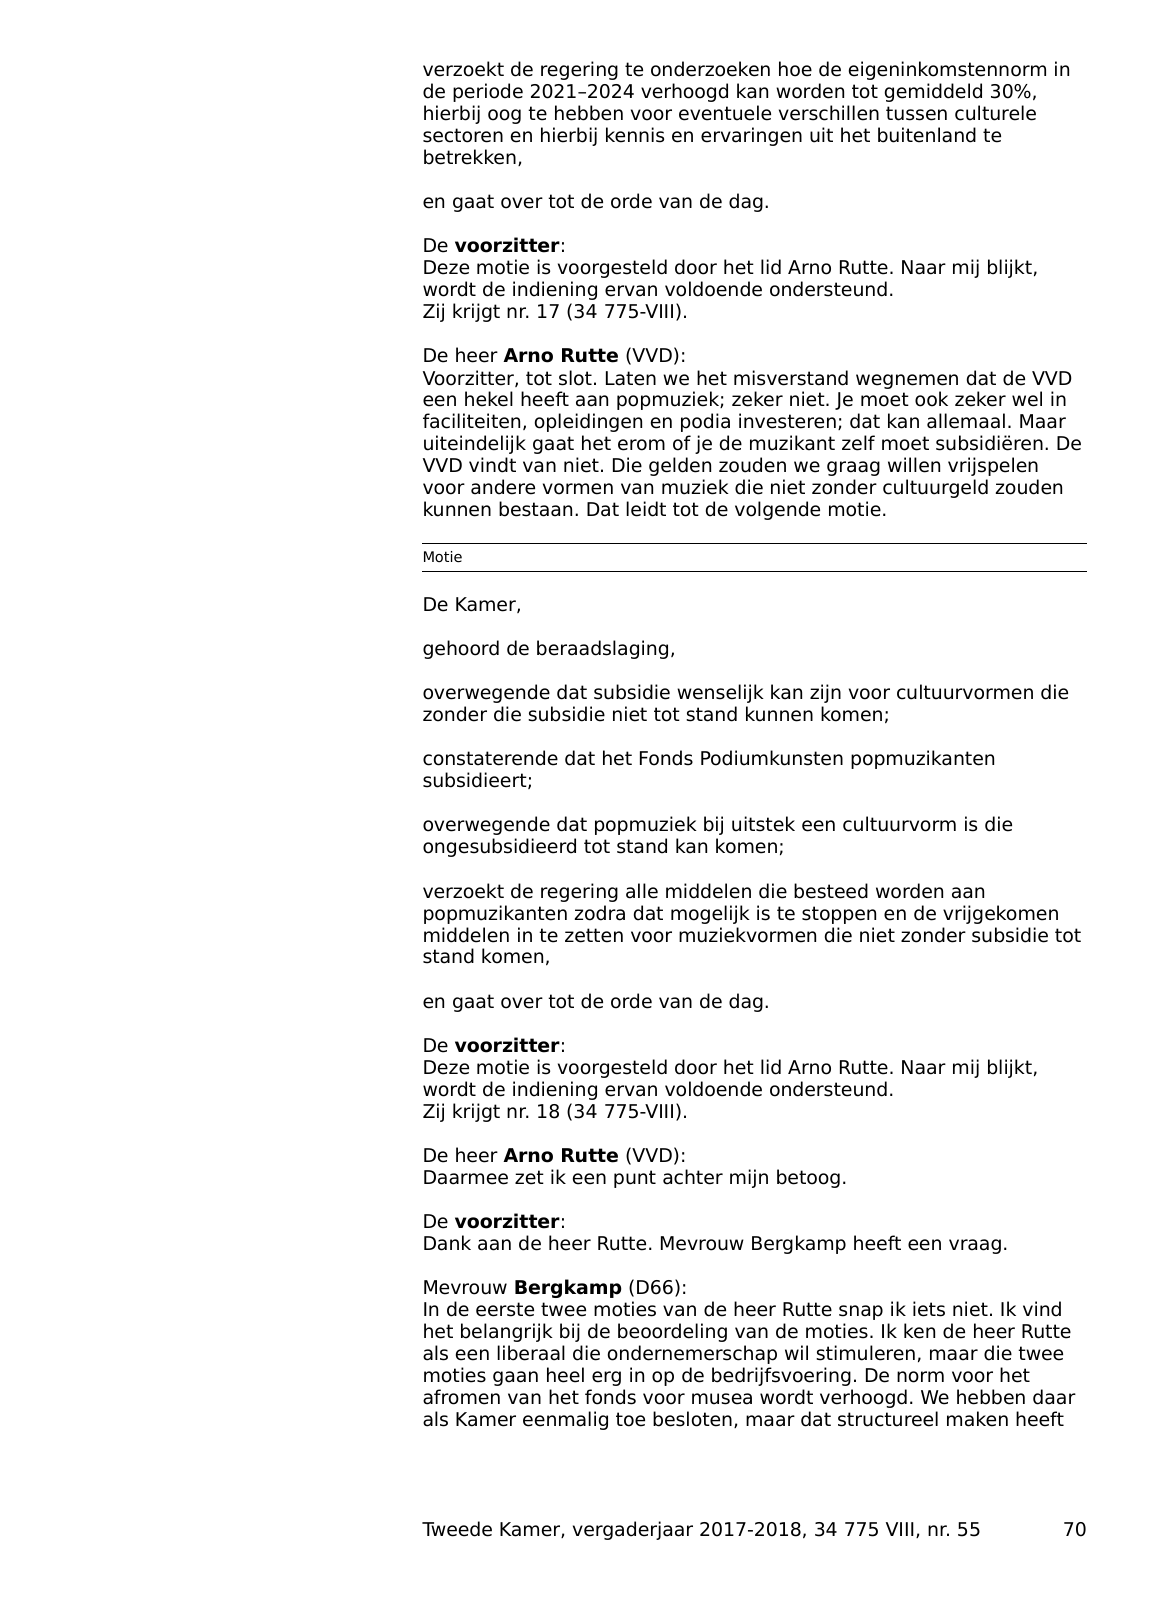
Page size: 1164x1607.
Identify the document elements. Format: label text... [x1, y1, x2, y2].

text Voorzitter, tot slot. Laten we het misverstand wegnemen dat de VVD een hekel heeft aan popmuziek; zeker niet. Je moet ook zeker wel in faciliteiten, opleidingen en podia investeren; dat kan allemaal. Maar uiteindelijk gaat het erom of je de muzikant zelf moet subsidiëren. De VVD vindt van niet. Die gelden zouden we graag willen vrijspelen voor andere vormen van muziek die niet zonder cultuurgeld zouden kunnen bestaan. Dat leidt tot de volgende motie. [422, 367, 1087, 521]
text De heer Arno Rutte (VVD): [422, 1145, 1087, 1167]
text De voorzitter: [422, 1035, 1087, 1057]
text verzoekt de regering alle middelen die besteed worden aan popmuzikanten zodra dat mogelijk is te stoppen en de vrijgekomen middelen in te zetten voor muziekvormen die niet zonder subsidie tot stand komen, [422, 881, 1087, 968]
text Mevrouw Bergkamp (D66): [422, 1277, 1087, 1299]
text constaterende dat het Fonds Podiumkunsten popmuzikanten subsidieert; [422, 748, 1087, 792]
table_header Motie [422, 544, 1087, 571]
text In de eerste twee moties van de heer Rutte snap ik iets niet. Ik vind het belangrijk bij de beoordeling van de moties. Ik ken de heer Rutte als een liberaal die ondernemerschap wil stimuleren, maar die twee moties gaan heel erg in op de bedrijfsvoering. De norm voor het afromen van het fonds voor musea wordt verhoogd. We hebben daar als Kamer eenmalig toe besloten, maar dat structureel maken heeft [422, 1299, 1087, 1431]
text gehoord de beraadslaging, [422, 638, 1087, 660]
text Deze motie is voorgesteld door het lid Arno Rutte. Naar mij blijkt, wordt de indiening ervan voldoende ondersteund. [422, 1057, 1087, 1101]
text overwegende dat popmuziek bij uitstek een cultuurvorm is die ongesubsidieerd tot stand kan komen; [422, 814, 1087, 858]
text De Kamer, [422, 594, 1087, 616]
text De heer Arno Rutte (VVD): [422, 345, 1087, 367]
text De voorzitter: [422, 235, 1087, 257]
text Dank aan de heer Rutte. Mevrouw Bergkamp heeft een vraag. [422, 1233, 1087, 1255]
text De voorzitter: [422, 1211, 1087, 1233]
text Zij krijgt nr. 17 (34 775-VIII). [422, 301, 1087, 323]
text en gaat over tot de orde van de dag. [422, 991, 1087, 1013]
text verzoekt de regering te onderzoeken hoe de eigeninkomstennorm in de periode 2021–2024 verhoogd kan worden tot gemiddeld 30%, hierbij oog te hebben voor eventuele verschillen tussen culturele sectoren en hierbij kennis en ervaringen uit het buitenland te betrekken, [422, 59, 1087, 169]
text overwegende dat subsidie wenselijk kan zijn voor cultuurvormen die zonder die subsidie niet tot stand kunnen komen; [422, 682, 1087, 726]
text en gaat over tot de orde van de dag. [422, 191, 1087, 213]
text Daarmee zet ik een punt achter mijn betoog. [422, 1167, 1087, 1189]
text Deze motie is voorgesteld door het lid Arno Rutte. Naar mij blijkt, wordt de indiening ervan voldoende ondersteund. [422, 257, 1087, 301]
text Zij krijgt nr. 18 (34 775-VIII). [422, 1101, 1087, 1123]
